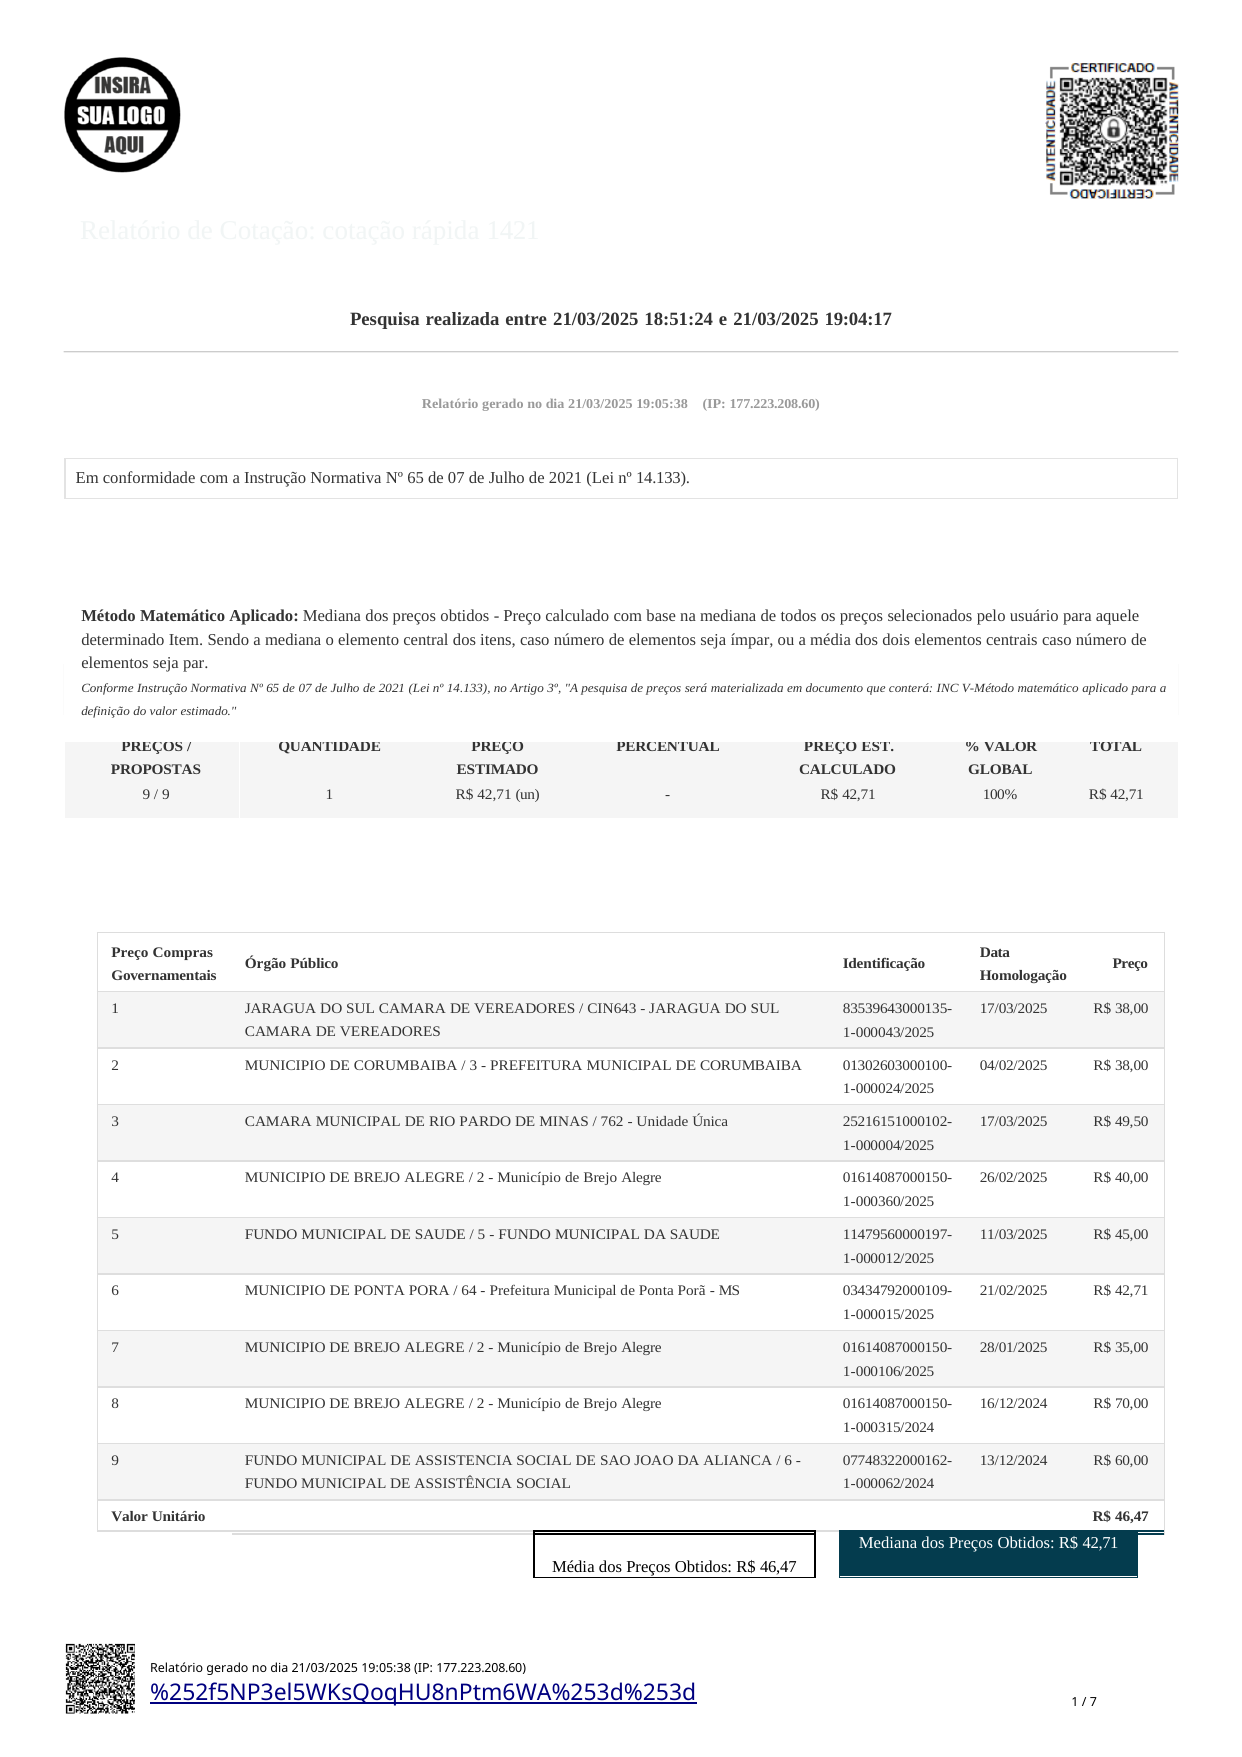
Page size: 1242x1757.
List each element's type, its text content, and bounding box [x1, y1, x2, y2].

table_cell FUNDO MUNICIPAL DE ASSISTENCIA SOCIAL DE SAO JOAO DA ALIANCA / 6 - FUNDO MUNICIPAL DE ASSISTÊNCIA SOCIAL [232, 1444, 815, 1499]
table_cell MUNICIPIO DE BREJO ALEGRE / 2 - Município de Brejo Alegre [232, 1331, 815, 1386]
table_cell 01614087000150- 1-000360/2025 [839, 1162, 967, 1217]
table_cell 01614087000150- 1-000315/2024 [839, 1388, 967, 1442]
table_cell [97, 1532, 533, 1576]
table_header PREÇO ESTIMADO [419, 742, 578, 781]
table_cell 100% [931, 781, 1062, 818]
table_header Preço Compras Governamentais [98, 933, 232, 991]
table_cell 2 [98, 1049, 232, 1104]
table_header Preço [1080, 933, 1164, 991]
table_cell [967, 1501, 1080, 1530]
table_cell [1138, 1535, 1164, 1576]
table_cell 5 [98, 1218, 232, 1273]
table_cell [815, 1105, 839, 1160]
table_cell 7 [98, 1331, 232, 1386]
table_cell [816, 1532, 839, 1576]
table_cell [815, 1444, 839, 1499]
table_header TOTAL [1062, 742, 1178, 781]
table_cell 83539643000135- 1-000043/2025 [839, 992, 967, 1047]
table_cell MUNICIPIO DE BREJO ALEGRE / 2 - Município de Brejo Alegre [232, 1162, 815, 1217]
table_header PREÇO EST. CALCULADO [760, 742, 931, 781]
table_cell MUNICIPIO DE BREJO ALEGRE / 2 - Município de Brejo Alegre [232, 1388, 815, 1442]
table_header Órgão Público [232, 933, 815, 991]
table_cell 17/03/2025 [967, 992, 1080, 1047]
table_cell R$ 38,00 [1080, 992, 1164, 1047]
table_cell 03434792000109- 1-000015/2025 [839, 1275, 967, 1329]
table_cell [815, 992, 839, 1047]
table_header PREÇOS / PROPOSTAS [65, 742, 239, 781]
table_cell 9 [98, 1444, 232, 1499]
table_cell 1 [240, 781, 419, 818]
table_header QUANTIDADE [240, 742, 419, 781]
table_cell R$ 45,00 [1080, 1218, 1164, 1273]
table_cell 9 / 9 [65, 781, 239, 818]
table_cell 07748322000162- 1-000062/2024 [839, 1444, 967, 1499]
table_cell R$ 42,71 (un) [419, 781, 578, 818]
text Conforme Instrução Normativa Nº 65 de 07 de Julho de 2021 (Lei nº 14.133), no Artigo 3º, "A pesquisa de preços será materializada em documento que conterá: INC V-Método matemático aplicado para a definição do valor estimado." [81, 681, 1178, 718]
table_cell [815, 1162, 839, 1217]
table_cell [815, 1388, 839, 1442]
table_cell CAMARA MUNICIPAL DE RIO PARDO DE MINAS / 762 - Unidade Única [232, 1105, 815, 1160]
table_cell R$ 42,71 [1080, 1275, 1164, 1329]
table_cell 1 [98, 992, 232, 1047]
text Relatório gerado no dia 21/03/2025 19:05:38 (IP: 177.223.208.60) [59, 395, 1182, 411]
table_cell [815, 1331, 839, 1386]
table_header Identificação [815, 933, 967, 991]
table_cell R$ 40,00 [1080, 1162, 1164, 1217]
text Em conformidade com a Instrução Normativa Nº 65 de 07 de Julho de 2021 (Lei nº 14.133). [75, 468, 1177, 487]
table_cell 26/02/2025 [967, 1162, 1080, 1217]
table_cell 21/02/2025 [967, 1275, 1080, 1329]
table_cell [815, 1501, 839, 1530]
table_cell R$ 70,00 [1080, 1388, 1164, 1442]
table_cell MUNICIPIO DE PONTA PORA / 64 - Prefeitura Municipal de Ponta Porã - MS [232, 1275, 815, 1329]
table_cell Valor Unitário [98, 1501, 232, 1530]
table_header % VALOR GLOBAL [931, 742, 1062, 781]
table_header PERCENTUAL [578, 742, 760, 781]
table_cell R$ 49,50 [1080, 1105, 1164, 1160]
table_cell 11479560000197- 1-000012/2025 [839, 1218, 967, 1273]
table_cell 11/03/2025 [967, 1218, 1080, 1273]
table_header Data Homologação [967, 933, 1080, 991]
table_cell - [578, 781, 760, 818]
table_cell JARAGUA DO SUL CAMARA DE VEREADORES / CIN643 - JARAGUA DO SUL CAMARA DE VEREADORES [232, 992, 815, 1047]
text Relatório de Cotação: cotação rápida 1421 [80, 214, 1178, 246]
table_cell R$ 42,71 [1062, 781, 1178, 818]
table_cell 25216151000102- 1-000004/2025 [839, 1105, 967, 1160]
table_cell [839, 1501, 967, 1530]
table_cell 13/12/2024 [967, 1444, 1080, 1499]
table_cell R$ 60,00 [1080, 1444, 1164, 1499]
table_cell FUNDO MUNICIPAL DE SAUDE / 5 - FUNDO MUNICIPAL DA SAUDE [232, 1218, 815, 1273]
table_cell R$ 38,00 [1080, 1049, 1164, 1104]
table_cell Mediana dos Preços Obtidos: R$ 42,71 [840, 1535, 1137, 1576]
table_cell 04/02/2025 [967, 1049, 1080, 1104]
table_cell R$ 42,71 [760, 781, 931, 818]
table_cell 6 [98, 1275, 232, 1329]
table_cell 3 [98, 1105, 232, 1160]
table_cell 16/12/2024 [967, 1388, 1080, 1442]
table_cell 01302603000100- 1-000024/2025 [839, 1049, 967, 1104]
table_cell [815, 1218, 839, 1273]
table_cell 4 [98, 1162, 232, 1217]
table_cell R$ 46,47 [1080, 1501, 1164, 1530]
text Pesquisa realizada entre 21/03/2025 18:51:24 e 21/03/2025 19:04:17 [59, 308, 1182, 329]
table_cell MUNICIPIO DE CORUMBAIBA / 3 - PREFEITURA MUNICIPAL DE CORUMBAIBA [232, 1049, 815, 1104]
table_cell 8 [98, 1388, 232, 1442]
table_cell R$ 35,00 [1080, 1331, 1164, 1386]
table_cell Média dos Preços Obtidos: R$ 46,47 [535, 1560, 814, 1576]
table_cell [815, 1049, 839, 1104]
table_cell [815, 1275, 839, 1329]
text Método Matemático Aplicado: Mediana dos preços obtidos - Preço calculado com base na mediana de todos os preços selecionados pelo usuário para aquele determinado Item. Sendo a mediana o elemento central dos itens, caso número de elementos seja ímpar, ou a média dos dois elementos centrais caso número de elementos seja par. [81, 606, 1178, 672]
table_cell [232, 1501, 815, 1530]
table_cell 17/03/2025 [967, 1105, 1080, 1160]
table_cell 01614087000150- 1-000106/2025 [839, 1331, 967, 1386]
table_cell 28/01/2025 [967, 1331, 1080, 1386]
